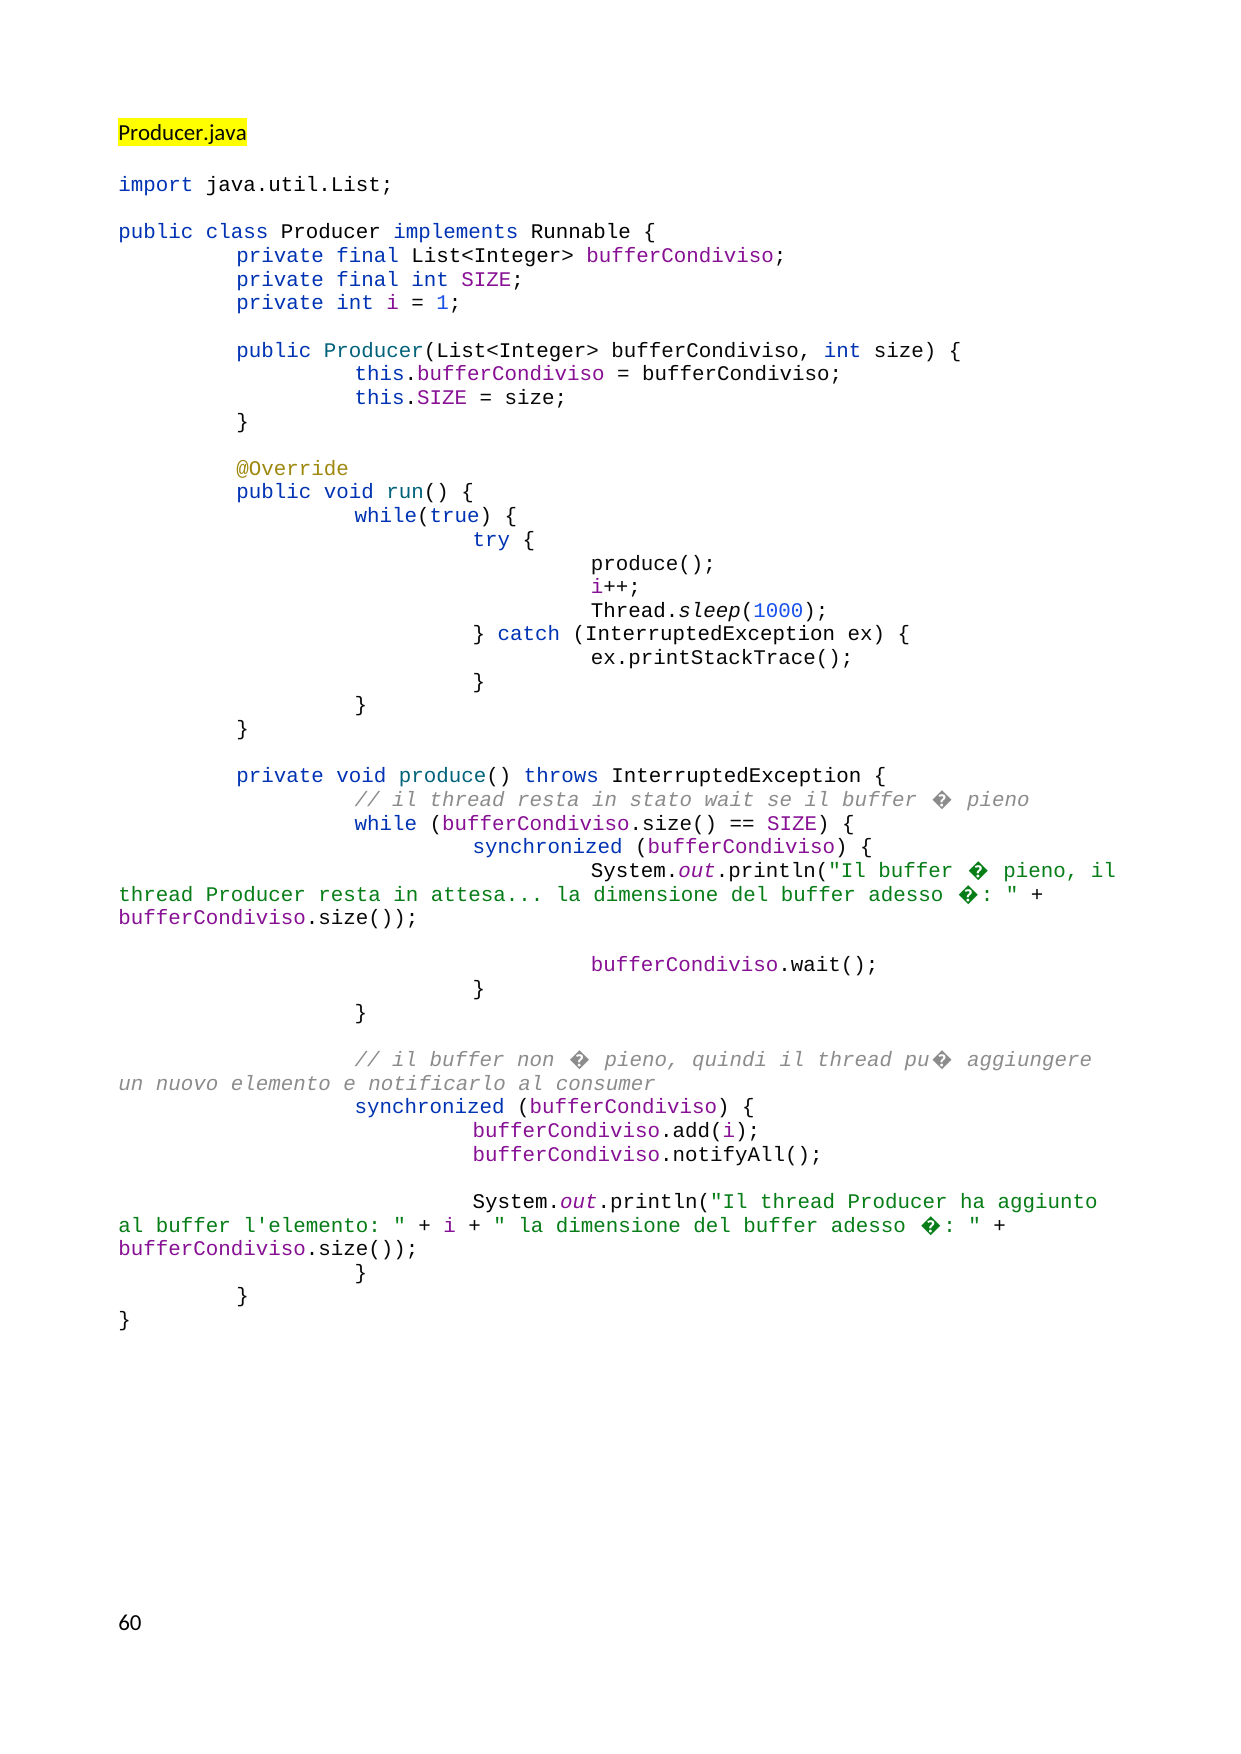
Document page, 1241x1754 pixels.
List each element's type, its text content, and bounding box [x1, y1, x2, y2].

text Producer.java [118, 118, 1122, 146]
text import java.util.List; public class Producer implements Runnable { private final List<Integer> bufferCondiviso; private final int SIZE; private int i = 1; public Producer(List<Integer> bufferCondiviso, int size) { this.bufferCondiviso = bufferCondiviso; this.SIZE = size; } @Override public void run() { while(true) { try { produce(); i++; Thread.sleep(1000); } catch (InterruptedException ex) { ex.printStackTrace(); } } } private void produce() throws InterruptedException { // il thread resta in stato wait se il buffer � pieno while (bufferCondiviso.size() == SIZE) { synchronized (bufferCondiviso) { System.out.println("Il buffer � pieno, il thread Producer resta in attesa... la dimensione del buffer adesso �: " + bufferCondiviso.size()); bufferCondiviso.wait(); } } // il buffer non � pieno, quindi il thread pu� aggiungere un nuovo elemento e notificarlo al consumer synchronized (bufferCondiviso) { bufferCondiviso.add(i); bufferCondiviso.notifyAll(); System.out.println("Il thread Producer ha aggiunto al buffer l'elemento: " + i + " la dimensione del buffer adesso �: " + bufferCondiviso.size()); } } } [118, 174, 1122, 1333]
